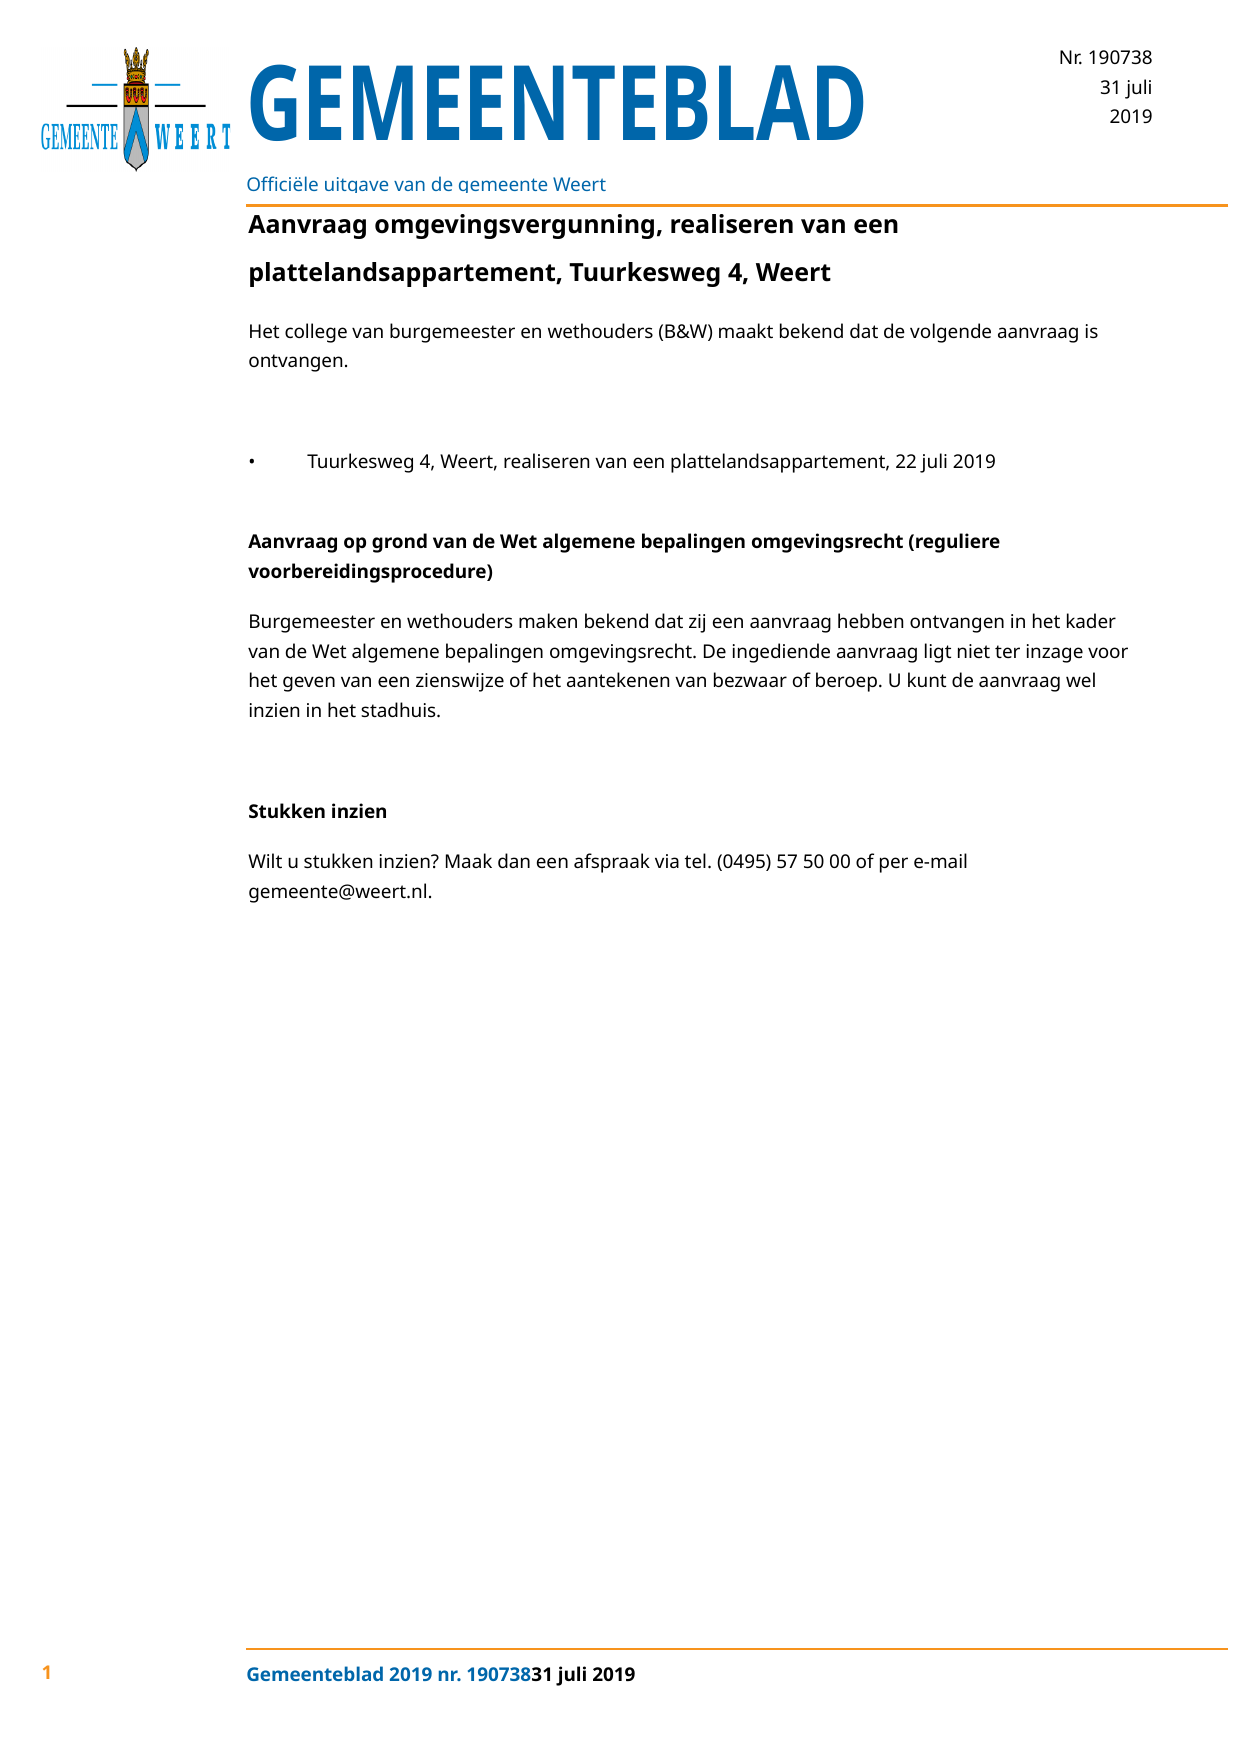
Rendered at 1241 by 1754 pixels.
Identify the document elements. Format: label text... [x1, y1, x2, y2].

text Wilt u stukken inzien? Maak dan een afspraak via tel. (0495) 57 50 00 of per e-mail gemeente@weert.nl. [248, 848, 1152, 904]
text Burgemeester en wethouders maken bekend dat zij een aanvraag hebben ontvangen in het kader van de Wet algemene bepalingen omgevingsrecht. De ingediende aanvraag ligt niet ter inzage voor het geven van een zienswijze of het aantekenen van bezwaar of beroep. U kunt de aanvraag wel inzien in het stadhuis. [248, 608, 1152, 723]
text Stukken inzien [248, 798, 1152, 824]
picture [41, 47, 231, 172]
text Aanvraag omgevingsvergunning, realiseren van een plattelandsappartement, Tuurkesweg 4, Weert [248, 207, 1152, 288]
text Aanvraag op grond van de Wet algemene bepalingen omgevingsrecht (reguliere voorbereidingsprocedure) [248, 528, 1152, 584]
text Het college van burgemeester en wethouders (B&W) maakt bekend dat de volgende aanvraag is ontvangen. [248, 318, 1152, 373]
list Tuurkesweg 4, Weert, realiseren van een plattelandsappartement, 22 juli 2019 [248, 448, 1152, 474]
